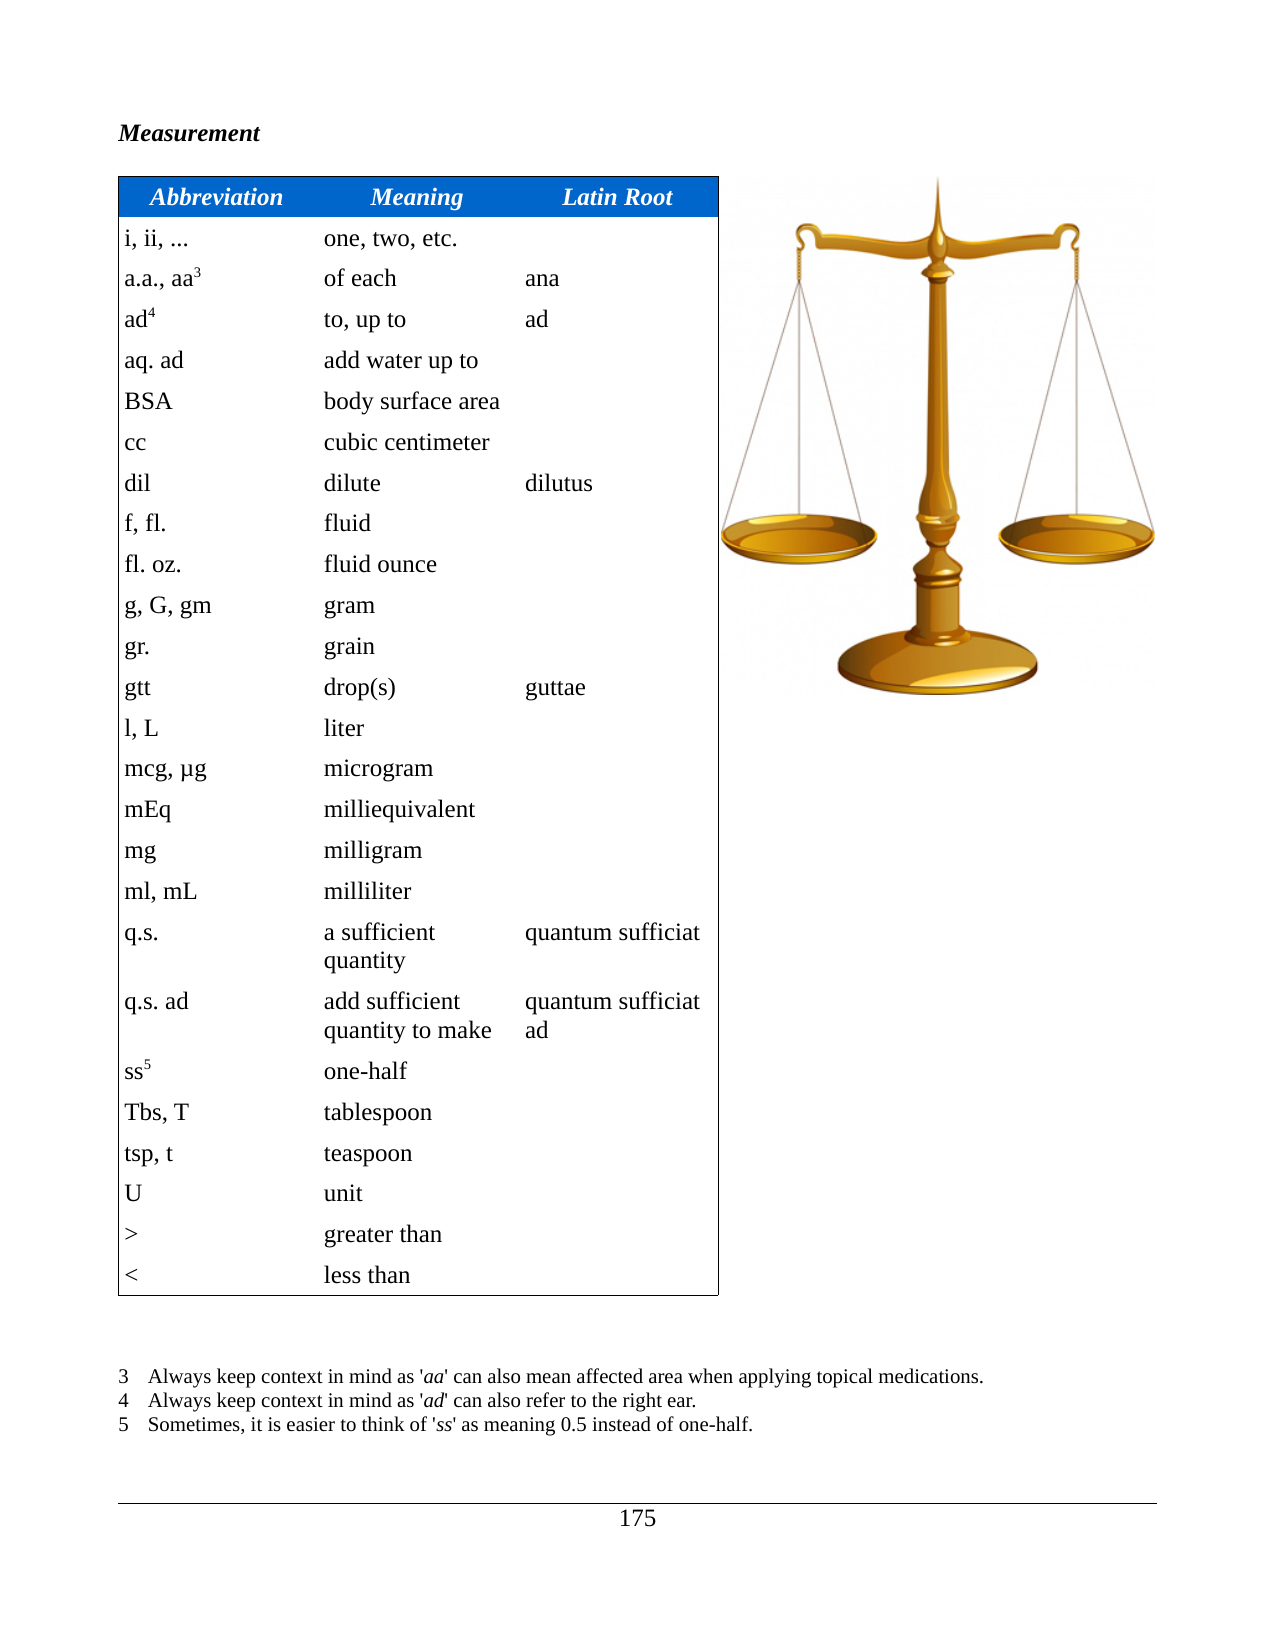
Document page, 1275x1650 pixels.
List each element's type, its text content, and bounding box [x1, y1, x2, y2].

table_cell [519, 543, 718, 584]
table_cell [519, 421, 718, 462]
table_cell add water up to [318, 339, 519, 380]
table_cell ana [519, 258, 718, 298]
table_cell f, fl. [119, 503, 318, 543]
table_cell l, L [119, 707, 318, 747]
table_cell [519, 339, 718, 380]
table_cell q.s. [119, 911, 318, 980]
table_cell gr. [119, 625, 318, 666]
table_cell body surface area [318, 380, 519, 421]
table_cell [519, 829, 718, 870]
table_cell greater than [318, 1213, 519, 1254]
table_cell [519, 1050, 718, 1091]
table_cell dil [119, 462, 318, 502]
table_cell of each [318, 258, 519, 298]
table_header Latin Root [519, 177, 718, 217]
table_cell mcg, µg [119, 748, 318, 788]
table_cell quantum sufficiat ad [519, 980, 718, 1050]
table_cell quantum sufficiat [519, 911, 718, 980]
table_cell guttae [519, 666, 718, 707]
table_cell microgram [318, 748, 519, 788]
table_cell fluid [318, 503, 519, 543]
table_cell [519, 380, 718, 421]
table_cell [519, 1132, 718, 1172]
table_cell [519, 788, 718, 829]
table_cell gram [318, 584, 519, 625]
table_cell one, two, etc. [318, 217, 519, 257]
table_cell cc [119, 421, 318, 462]
table_cell liter [318, 707, 519, 747]
table_cell [519, 503, 718, 543]
table_cell U [119, 1173, 318, 1213]
table_cell dilutus [519, 462, 718, 502]
table_cell tablespoon [318, 1091, 519, 1132]
table_cell < [119, 1254, 318, 1295]
table_cell ml, mL [119, 870, 318, 911]
table_cell [519, 1254, 718, 1295]
table_cell [519, 707, 718, 747]
table_header Meaning [318, 177, 519, 217]
table_cell Tbs, T [119, 1091, 318, 1132]
table_cell [519, 748, 718, 788]
table_cell cubic centimeter [318, 421, 519, 462]
table_cell i, ii, ... [119, 217, 318, 257]
table_cell unit [318, 1173, 519, 1213]
table_cell add sufficient quantity to make [318, 980, 519, 1050]
table_cell tsp, t [119, 1132, 318, 1172]
table_cell ad [519, 298, 718, 339]
table_cell milliliter [318, 870, 519, 911]
table_cell g, G, gm [119, 584, 318, 625]
table_cell [519, 217, 718, 257]
table_cell > [119, 1213, 318, 1254]
text Measurement [118, 118, 1157, 147]
table_cell aq. ad [119, 339, 318, 380]
table_cell one-half [318, 1050, 519, 1091]
table_cell to, up to [318, 298, 519, 339]
table_cell fl. oz. [119, 543, 318, 584]
table_cell less than [318, 1254, 519, 1295]
table_cell grain [318, 625, 519, 666]
table_cell [519, 1173, 718, 1213]
table_cell teaspoon [318, 1132, 519, 1172]
table_cell gtt [119, 666, 318, 707]
table_cell drop(s) [318, 666, 519, 707]
table_cell [519, 1213, 718, 1254]
table_cell [519, 1091, 718, 1132]
table_cell ss [119, 1050, 318, 1091]
table_cell fluid ounce [318, 543, 519, 584]
picture [721, 176, 1155, 695]
table_cell a.a., aa [119, 258, 318, 298]
table_cell a sufficient quantity [318, 911, 519, 980]
table_cell milliequivalent [318, 788, 519, 829]
table_cell [519, 584, 718, 625]
table_cell dilute [318, 462, 519, 502]
table_cell q.s. ad [119, 980, 318, 1050]
table_cell ad [119, 298, 318, 339]
table_cell [519, 870, 718, 911]
table_header Abbreviation [119, 177, 318, 217]
table_cell mg [119, 829, 318, 870]
table_cell BSA [119, 380, 318, 421]
table_cell milligram [318, 829, 519, 870]
table_cell mEq [119, 788, 318, 829]
table_cell [519, 625, 718, 666]
